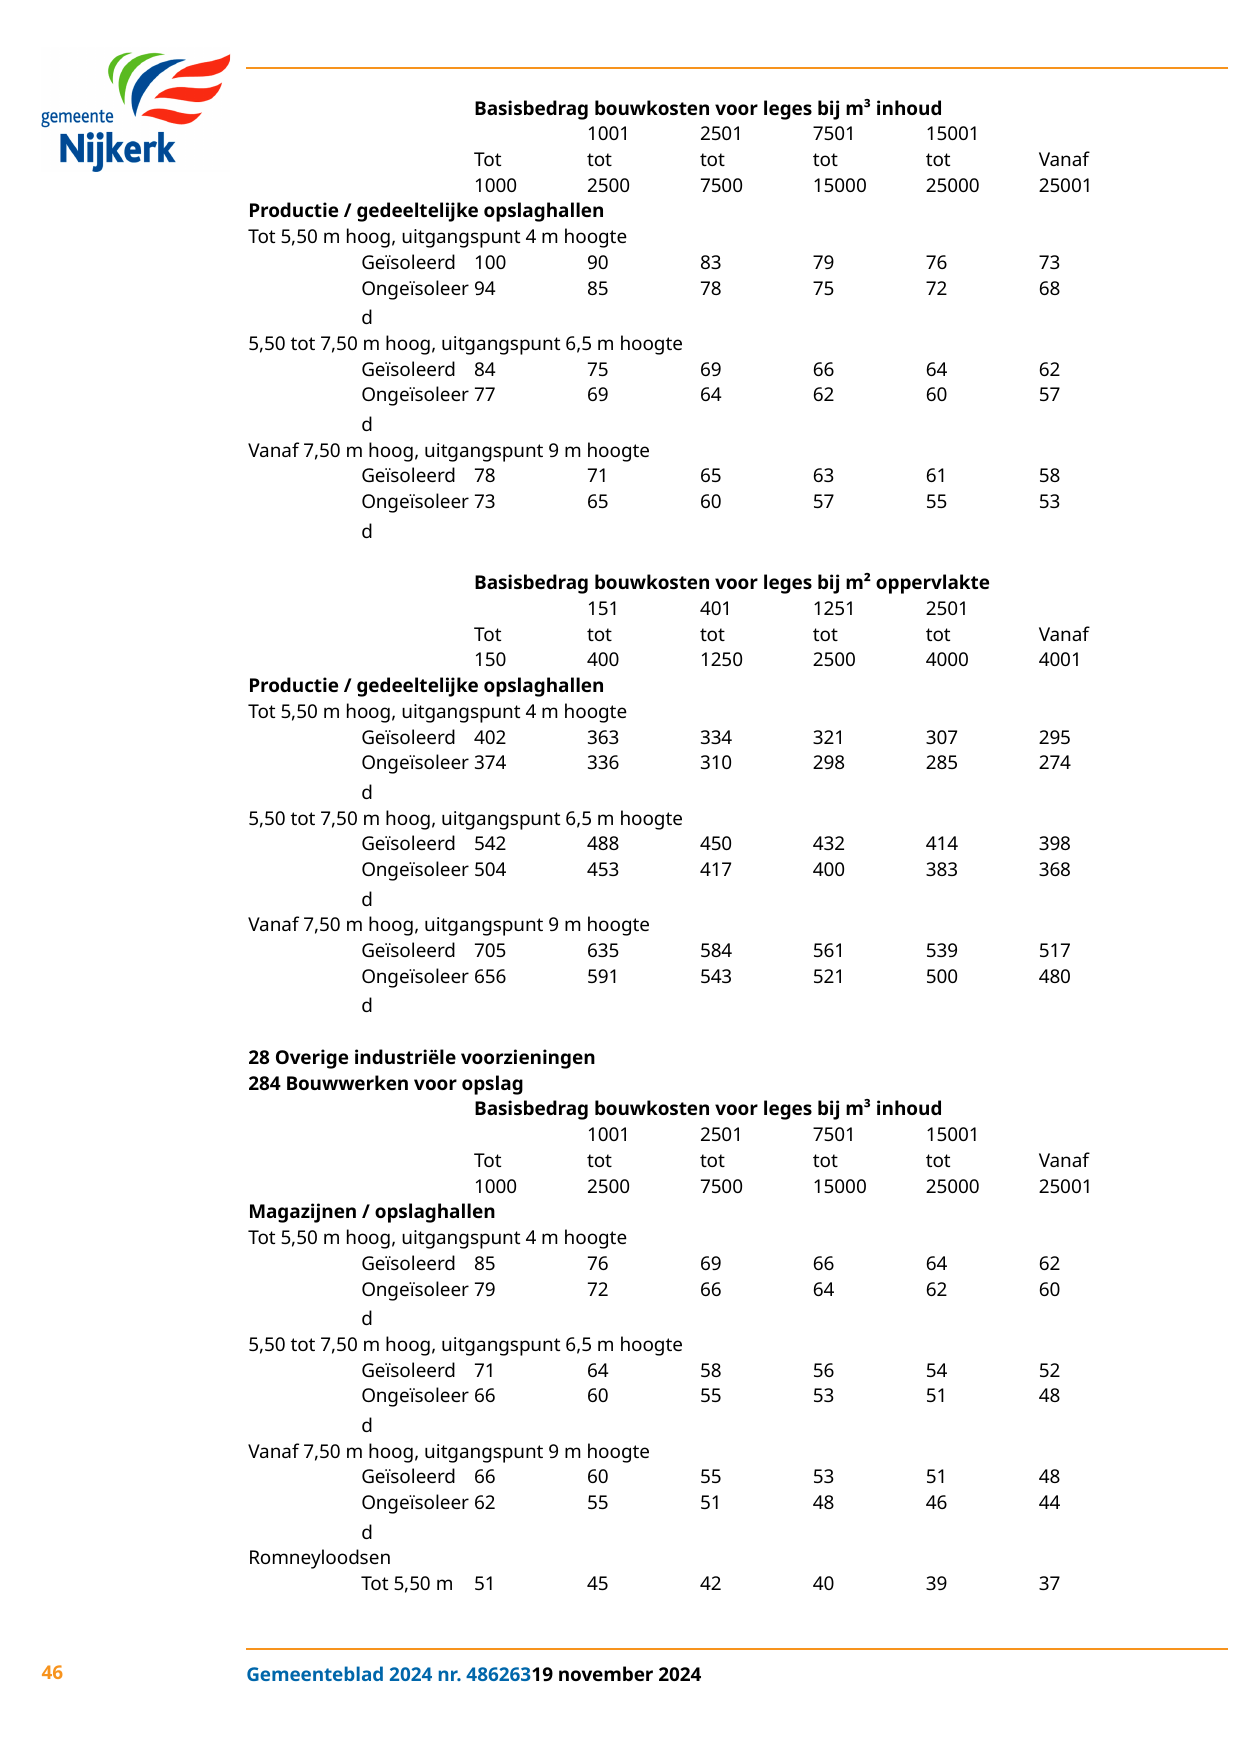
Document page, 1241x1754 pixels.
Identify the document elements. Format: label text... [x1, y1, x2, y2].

table_cell 85 [474, 1250, 587, 1276]
table_cell Vanaf [1039, 1147, 1152, 1173]
table_cell 298 [813, 750, 926, 805]
table_cell 66 [474, 1464, 587, 1489]
table_cell Vanaf 7,50 m hoog, uitgangspunt 9 m hoogte [248, 912, 813, 937]
table_cell tot [587, 621, 700, 647]
table_cell [587, 1019, 700, 1044]
table_cell [248, 382, 361, 437]
table_cell 55 [926, 489, 1038, 544]
table_cell 77 [474, 382, 587, 437]
picture [41, 47, 231, 172]
table_cell [248, 1276, 361, 1331]
table_cell [361, 95, 474, 121]
table_cell 7500 [700, 1173, 813, 1198]
table_cell 480 [1039, 963, 1152, 1018]
table_cell Geïsoleerd [361, 1250, 474, 1276]
table_cell 39 [926, 1570, 1038, 1596]
table_cell 2501 [700, 121, 813, 146]
table_cell [1039, 1019, 1152, 1044]
table_cell 66 [813, 356, 926, 382]
table_cell 150 [474, 647, 587, 672]
table_cell [248, 570, 361, 595]
table_cell [813, 1019, 926, 1044]
table_cell 72 [926, 275, 1038, 330]
table_cell 66 [813, 1250, 926, 1276]
table_cell [361, 570, 474, 595]
table_cell Ongeïsoleerd [361, 382, 474, 437]
table_cell [1039, 1199, 1152, 1224]
table_cell [248, 1250, 361, 1276]
table_cell [248, 356, 361, 382]
table_cell 2500 [587, 1173, 700, 1198]
table_cell 46 [926, 1489, 1038, 1544]
table_cell [700, 673, 813, 698]
table_cell [926, 673, 1038, 698]
table_cell [813, 544, 926, 569]
table_cell 52 [1039, 1357, 1152, 1382]
table_cell [248, 724, 361, 749]
table_cell [926, 698, 1038, 724]
table_cell Ongeïsoleerd [361, 1276, 474, 1331]
table_cell [1039, 673, 1152, 698]
table_cell 363 [587, 724, 700, 749]
table_cell [248, 1489, 361, 1544]
table_cell Geïsoleerd [361, 463, 474, 488]
table_cell tot [587, 146, 700, 172]
table_cell 285 [926, 750, 1038, 805]
table_cell Productie / gedeeltelijke opslaghallen [248, 198, 700, 223]
table_cell [248, 1464, 361, 1489]
table_cell 400 [813, 856, 926, 912]
table_cell 5,50 tot 7,50 m hoog, uitgangspunt 6,5 m hoogte [248, 330, 813, 356]
table_cell 53 [813, 1383, 926, 1438]
table_cell 453 [587, 856, 700, 912]
table_cell [1039, 1545, 1152, 1570]
table_cell Ongeïsoleerd [361, 1489, 474, 1544]
table_cell 51 [926, 1383, 1038, 1438]
table_cell [1039, 595, 1152, 621]
table_cell 521 [813, 963, 926, 1018]
table_cell Vanaf [1039, 146, 1152, 172]
table_cell [926, 1044, 1038, 1070]
table_cell [813, 698, 926, 724]
table_cell [248, 489, 361, 544]
table_cell [1039, 1044, 1152, 1070]
table_cell tot [926, 1147, 1038, 1173]
table_cell tot [926, 146, 1038, 172]
table_cell 1001 [587, 121, 700, 146]
table_cell 51 [474, 1570, 587, 1596]
table_cell [248, 595, 361, 621]
table_cell [474, 121, 587, 146]
table_cell [248, 963, 361, 1018]
table_cell [813, 224, 926, 249]
table_cell [1039, 95, 1152, 121]
table_cell [700, 1199, 813, 1224]
table_cell [474, 595, 587, 621]
table_cell [587, 1545, 700, 1570]
table_cell 368 [1039, 856, 1152, 912]
table_cell 73 [1039, 249, 1152, 275]
table_cell 64 [926, 356, 1038, 382]
table_cell 432 [813, 831, 926, 856]
table_cell 61 [926, 463, 1038, 488]
table_cell Geïsoleerd [361, 249, 474, 275]
table_cell 69 [587, 382, 700, 437]
table_cell [813, 673, 926, 698]
table_cell [926, 544, 1038, 569]
table_cell [248, 172, 361, 198]
table_cell 656 [474, 963, 587, 1018]
table_cell [813, 1199, 926, 1224]
table_cell 414 [926, 831, 1038, 856]
table_cell 54 [926, 1357, 1038, 1382]
table_cell 5,50 tot 7,50 m hoog, uitgangspunt 6,5 m hoogte [248, 1331, 813, 1357]
table_cell [926, 224, 1038, 249]
table_cell 72 [587, 1276, 700, 1331]
table_cell [248, 750, 361, 805]
table_cell 4001 [1039, 647, 1152, 672]
table_cell [926, 912, 1038, 937]
table_cell 42 [700, 1570, 813, 1596]
table_cell [361, 121, 474, 146]
table_cell 15001 [926, 1121, 1038, 1147]
table_cell Geïsoleerd [361, 724, 474, 749]
table_cell [813, 1438, 926, 1463]
table_cell Basisbedrag bouwkosten voor leges bij m² oppervlakte [474, 570, 1152, 595]
table_cell 2501 [926, 595, 1038, 621]
table_cell 83 [700, 249, 813, 275]
table_cell 75 [813, 275, 926, 330]
table_cell 44 [1039, 1489, 1152, 1544]
table_cell [926, 1331, 1038, 1357]
table_cell [1039, 1121, 1152, 1147]
table_cell [248, 1570, 361, 1596]
table_cell [1039, 224, 1152, 249]
table_cell [1039, 805, 1152, 831]
table_cell [813, 437, 926, 463]
table_cell 151 [587, 595, 700, 621]
table_cell 76 [587, 1250, 700, 1276]
table_cell [248, 1383, 361, 1438]
table_cell [813, 1044, 926, 1070]
table_cell 517 [1039, 938, 1152, 963]
table_cell 85 [587, 275, 700, 330]
table_cell [361, 1096, 474, 1121]
table_cell 76 [926, 249, 1038, 275]
table_cell 321 [813, 724, 926, 749]
table_cell Basisbedrag bouwkosten voor leges bij m³ inhoud [474, 1096, 1038, 1121]
table_cell 488 [587, 831, 700, 856]
table_cell tot [813, 621, 926, 647]
table_cell [248, 121, 361, 146]
table_cell Vanaf [1039, 621, 1152, 647]
table_cell 60 [587, 1383, 700, 1438]
table_cell Ongeïsoleerd [361, 275, 474, 330]
table_cell [1039, 330, 1152, 356]
table_cell 58 [1039, 463, 1152, 488]
table_cell [813, 198, 926, 223]
table_cell [248, 1019, 361, 1044]
table_cell 71 [474, 1357, 587, 1382]
table_cell [813, 805, 926, 831]
table_cell 450 [700, 831, 813, 856]
table_cell 55 [700, 1383, 813, 1438]
table_cell 1250 [700, 647, 813, 672]
table_cell [361, 1121, 474, 1147]
table_cell Ongeïsoleerd [361, 963, 474, 1018]
table_cell Geïsoleerd [361, 938, 474, 963]
table_cell 400 [587, 647, 700, 672]
table_cell 71 [587, 463, 700, 488]
table_cell Magazijnen / opslaghallen [248, 1199, 587, 1224]
table_cell 57 [813, 489, 926, 544]
table_cell 62 [926, 1276, 1038, 1331]
table_cell 48 [813, 1489, 926, 1544]
table_cell [248, 1357, 361, 1382]
table_cell [248, 146, 361, 172]
table_cell [361, 1173, 474, 1198]
table_cell tot [813, 1147, 926, 1173]
table_cell 25001 [1039, 1173, 1152, 1198]
table_cell 1251 [813, 595, 926, 621]
table_cell 64 [700, 382, 813, 437]
table_cell [926, 330, 1038, 356]
table_cell 60 [587, 1464, 700, 1489]
table_cell 635 [587, 938, 700, 963]
table_cell 25001 [1039, 172, 1152, 198]
table_cell 591 [587, 963, 700, 1018]
table_cell Vanaf 7,50 m hoog, uitgangspunt 9 m hoogte [248, 1438, 813, 1463]
table_cell [926, 1019, 1038, 1044]
table_cell 66 [474, 1383, 587, 1438]
table_cell Tot [474, 146, 587, 172]
table_cell Tot 5,50 m hoog, uitgangspunt 4 m hoogte [248, 698, 813, 724]
table_cell Geïsoleerd [361, 356, 474, 382]
table_cell Ongeïsoleerd [361, 856, 474, 912]
table_cell [474, 1019, 587, 1044]
table_cell [1039, 544, 1152, 569]
table_cell [1039, 437, 1152, 463]
table_cell [361, 544, 474, 569]
table_cell [926, 198, 1038, 223]
table_cell tot [700, 621, 813, 647]
table_cell Ongeïsoleerd [361, 489, 474, 544]
table_cell 90 [587, 249, 700, 275]
table_cell [248, 1121, 361, 1147]
table_cell 500 [926, 963, 1038, 1018]
table_cell 62 [474, 1489, 587, 1544]
table_cell 705 [474, 938, 587, 963]
table_cell [248, 249, 361, 275]
table_cell 78 [700, 275, 813, 330]
table_cell 51 [700, 1489, 813, 1544]
table_cell Geïsoleerd [361, 1464, 474, 1489]
table_cell 48 [1039, 1383, 1152, 1438]
table_cell 1000 [474, 1173, 587, 1198]
table_cell [248, 1147, 361, 1173]
table_cell 402 [474, 724, 587, 749]
table_cell 295 [1039, 724, 1152, 749]
table_cell [926, 1070, 1038, 1096]
table_cell 79 [474, 1276, 587, 1331]
table_cell [926, 1199, 1038, 1224]
table_cell 60 [1039, 1276, 1152, 1331]
table_cell Ongeïsoleerd [361, 1383, 474, 1438]
table_cell tot [700, 146, 813, 172]
table_cell [700, 1044, 813, 1070]
table_cell 79 [813, 249, 926, 275]
table_cell [361, 647, 474, 672]
table_cell tot [587, 1147, 700, 1173]
table_cell 68 [1039, 275, 1152, 330]
table_cell 561 [813, 938, 926, 963]
table_cell 69 [700, 356, 813, 382]
table_cell 55 [700, 1464, 813, 1489]
table_cell Romneyloodsen [248, 1545, 474, 1570]
table_cell 62 [813, 382, 926, 437]
table_cell [926, 437, 1038, 463]
table_cell 2500 [813, 647, 926, 672]
table_cell [248, 621, 361, 647]
table_cell 2500 [587, 172, 700, 198]
table_cell [1039, 1438, 1152, 1463]
table_cell [248, 95, 361, 121]
table_cell 398 [1039, 831, 1152, 856]
table_cell [248, 831, 361, 856]
table_cell Tot [474, 621, 587, 647]
table_cell 37 [1039, 1570, 1152, 1596]
table_cell tot [700, 1147, 813, 1173]
table_cell 28 Overige industriële voorzieningen [248, 1044, 700, 1070]
table_cell 60 [926, 382, 1038, 437]
table_cell [248, 275, 361, 330]
table_cell 58 [700, 1357, 813, 1382]
table_cell Tot 5,50 m hoog, uitgangspunt 4 m hoogte [248, 224, 813, 249]
table_cell [813, 912, 926, 937]
table_cell [926, 805, 1038, 831]
table_cell 94 [474, 275, 587, 330]
table_cell 1001 [587, 1121, 700, 1147]
table_cell [361, 621, 474, 647]
table_cell 7501 [813, 121, 926, 146]
table_cell 504 [474, 856, 587, 912]
table_cell 65 [700, 463, 813, 488]
table_cell 64 [813, 1276, 926, 1331]
table_cell Geïsoleerd [361, 831, 474, 856]
table_cell 53 [813, 1464, 926, 1489]
table_cell Vanaf 7,50 m hoog, uitgangspunt 9 m hoogte [248, 437, 813, 463]
table_cell 284 Bouwwerken voor opslag [248, 1070, 587, 1096]
table_cell 334 [700, 724, 813, 749]
table_cell [1039, 912, 1152, 937]
table_cell 65 [587, 489, 700, 544]
table_cell [813, 1070, 926, 1096]
table_cell [474, 1121, 587, 1147]
table_cell [361, 595, 474, 621]
table_cell [700, 544, 813, 569]
table_cell [587, 1199, 700, 1224]
table_cell tot [813, 146, 926, 172]
table_cell Productie / gedeeltelijke opslaghallen [248, 673, 700, 698]
table_cell 15001 [926, 121, 1038, 146]
table_cell 7500 [700, 172, 813, 198]
table_cell Tot [474, 1147, 587, 1173]
table_cell [1039, 121, 1152, 146]
table_cell 543 [700, 963, 813, 1018]
table_cell [248, 1096, 361, 1121]
table_cell [700, 1019, 813, 1044]
table_cell Ongeïsoleerd [361, 750, 474, 805]
table_cell 73 [474, 489, 587, 544]
table_cell [248, 938, 361, 963]
table_cell [813, 1224, 926, 1250]
table_cell 417 [700, 856, 813, 912]
table_cell 56 [813, 1357, 926, 1382]
table_cell [361, 146, 474, 172]
table_cell 63 [813, 463, 926, 488]
table_cell [926, 1545, 1038, 1570]
table_cell [587, 1070, 700, 1096]
table_cell [813, 1331, 926, 1357]
table_cell 84 [474, 356, 587, 382]
table_cell 25000 [926, 1173, 1038, 1198]
table_cell 57 [1039, 382, 1152, 437]
table_cell [700, 1545, 813, 1570]
table_cell 310 [700, 750, 813, 805]
table_cell Geïsoleerd [361, 1357, 474, 1382]
table_cell 66 [700, 1276, 813, 1331]
table_cell [248, 856, 361, 912]
table_cell 539 [926, 938, 1038, 963]
table_cell 55 [587, 1489, 700, 1544]
table_cell 584 [700, 938, 813, 963]
table_cell 15000 [813, 1173, 926, 1198]
table_cell [700, 1070, 813, 1096]
table_cell [248, 1173, 361, 1198]
table_cell [813, 330, 926, 356]
table_cell 5,50 tot 7,50 m hoog, uitgangspunt 6,5 m hoogte [248, 805, 813, 831]
table_cell [361, 1019, 474, 1044]
table_cell [361, 1147, 474, 1173]
table_cell [700, 198, 813, 223]
table_cell 336 [587, 750, 700, 805]
table_cell 4000 [926, 647, 1038, 672]
table_cell Tot 5,50 m hoog, uitgangspunt 4 m hoogte [248, 1224, 813, 1250]
table_cell [1039, 1224, 1152, 1250]
table_cell [587, 544, 700, 569]
table_cell [926, 1224, 1038, 1250]
table_cell [1039, 1331, 1152, 1357]
table_cell 53 [1039, 489, 1152, 544]
table_cell [248, 463, 361, 488]
table_cell 401 [700, 595, 813, 621]
table_cell [361, 172, 474, 198]
table_cell [926, 1438, 1038, 1463]
table_cell 374 [474, 750, 587, 805]
table_cell [248, 647, 361, 672]
table_cell tot [926, 621, 1038, 647]
table_cell 64 [926, 1250, 1038, 1276]
table_cell 25000 [926, 172, 1038, 198]
table_cell 2501 [700, 1121, 813, 1147]
table_cell 15000 [813, 172, 926, 198]
table_cell [813, 1545, 926, 1570]
table_cell 64 [587, 1357, 700, 1382]
table_cell 383 [926, 856, 1038, 912]
table_cell 45 [587, 1570, 700, 1596]
table_cell 75 [587, 356, 700, 382]
table_cell 274 [1039, 750, 1152, 805]
table_cell [474, 1545, 587, 1570]
table_cell 542 [474, 831, 587, 856]
table_cell 307 [926, 724, 1038, 749]
table_cell 62 [1039, 356, 1152, 382]
table_cell 48 [1039, 1464, 1152, 1489]
table_cell 40 [813, 1570, 926, 1596]
table_cell 51 [926, 1464, 1038, 1489]
table_cell 1000 [474, 172, 587, 198]
table_cell [1039, 198, 1152, 223]
table_cell 7501 [813, 1121, 926, 1147]
table_cell [1039, 1070, 1152, 1096]
table_cell 78 [474, 463, 587, 488]
table_cell [1039, 698, 1152, 724]
table_cell [1039, 1096, 1152, 1121]
table_cell Basisbedrag bouwkosten voor leges bij m³ inhoud [474, 95, 1038, 121]
table_cell 100 [474, 249, 587, 275]
table_cell [474, 544, 587, 569]
table_cell 60 [700, 489, 813, 544]
table_cell [248, 544, 361, 569]
table_cell 62 [1039, 1250, 1152, 1276]
table_cell Tot 5,50 m [361, 1570, 474, 1596]
table_cell 69 [700, 1250, 813, 1276]
